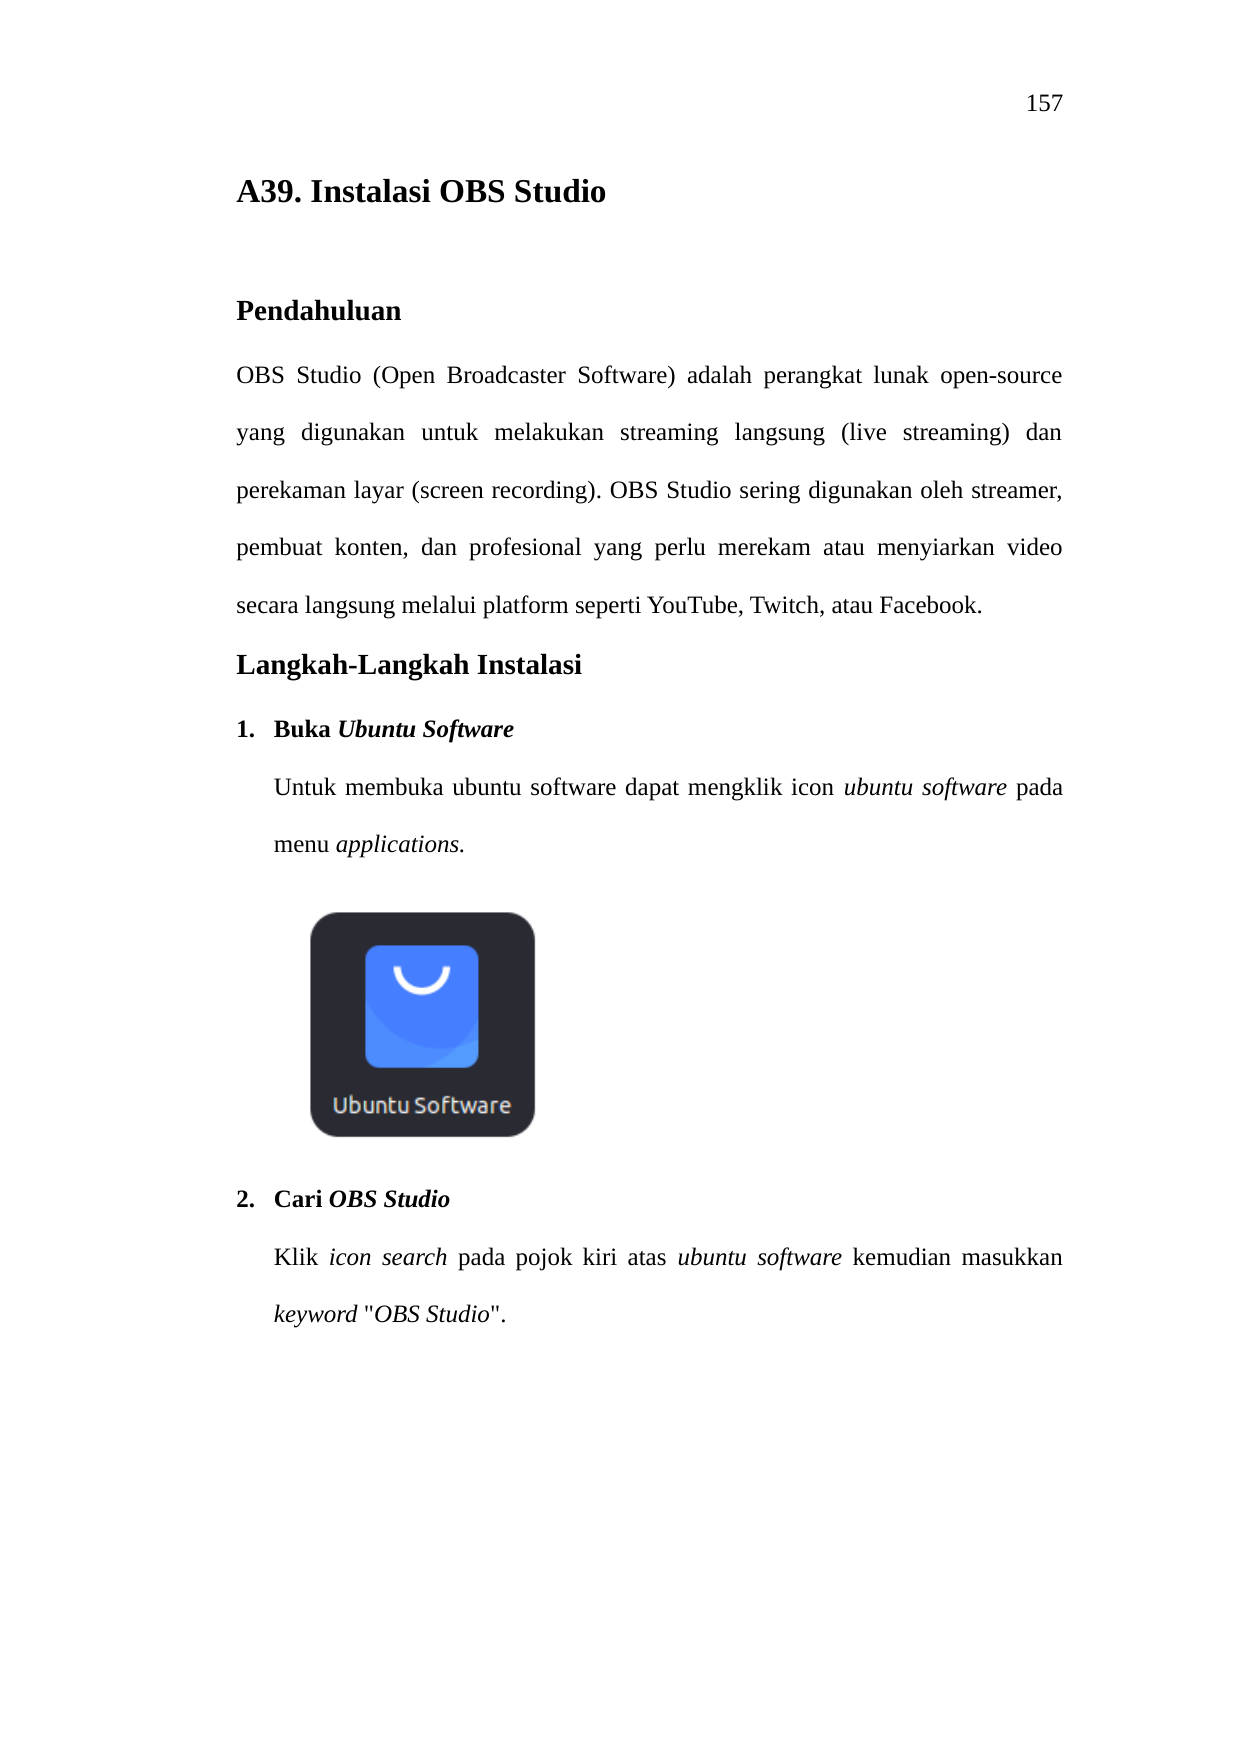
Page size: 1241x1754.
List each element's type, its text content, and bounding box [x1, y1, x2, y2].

list Buka Ubuntu Software [236, 714, 1063, 743]
list Cari OBS Studio [236, 1184, 1063, 1213]
text OBS Studio (Open Broadcaster Software) adalah perangkat lunak open-source yang digunakan untuk melakukan streaming langsung (live streaming) dan perekaman layar (screen recording). OBS Studio sering digunakan oleh streamer, pembuat konten, dan profesional yang perlu merekam atau menyiarkan video secara langsung melalui platform seperti YouTube, Twitch, atau Facebook. [236, 360, 1063, 619]
text Pendahuluan [236, 293, 1063, 326]
list Untuk membuka ubuntu software dapat mengklik icon ubuntu software pada menu applications. [236, 772, 1063, 858]
picture [273, 887, 576, 1156]
text Langkah-Langkah Instalasi [236, 647, 1063, 681]
list Klik icon search pada pojok kiri atas ubuntu software kemudian masukkan keyword "OBS Studio". [236, 1242, 1063, 1328]
subtitle A39. Instalasi OBS Studio [236, 172, 1063, 210]
